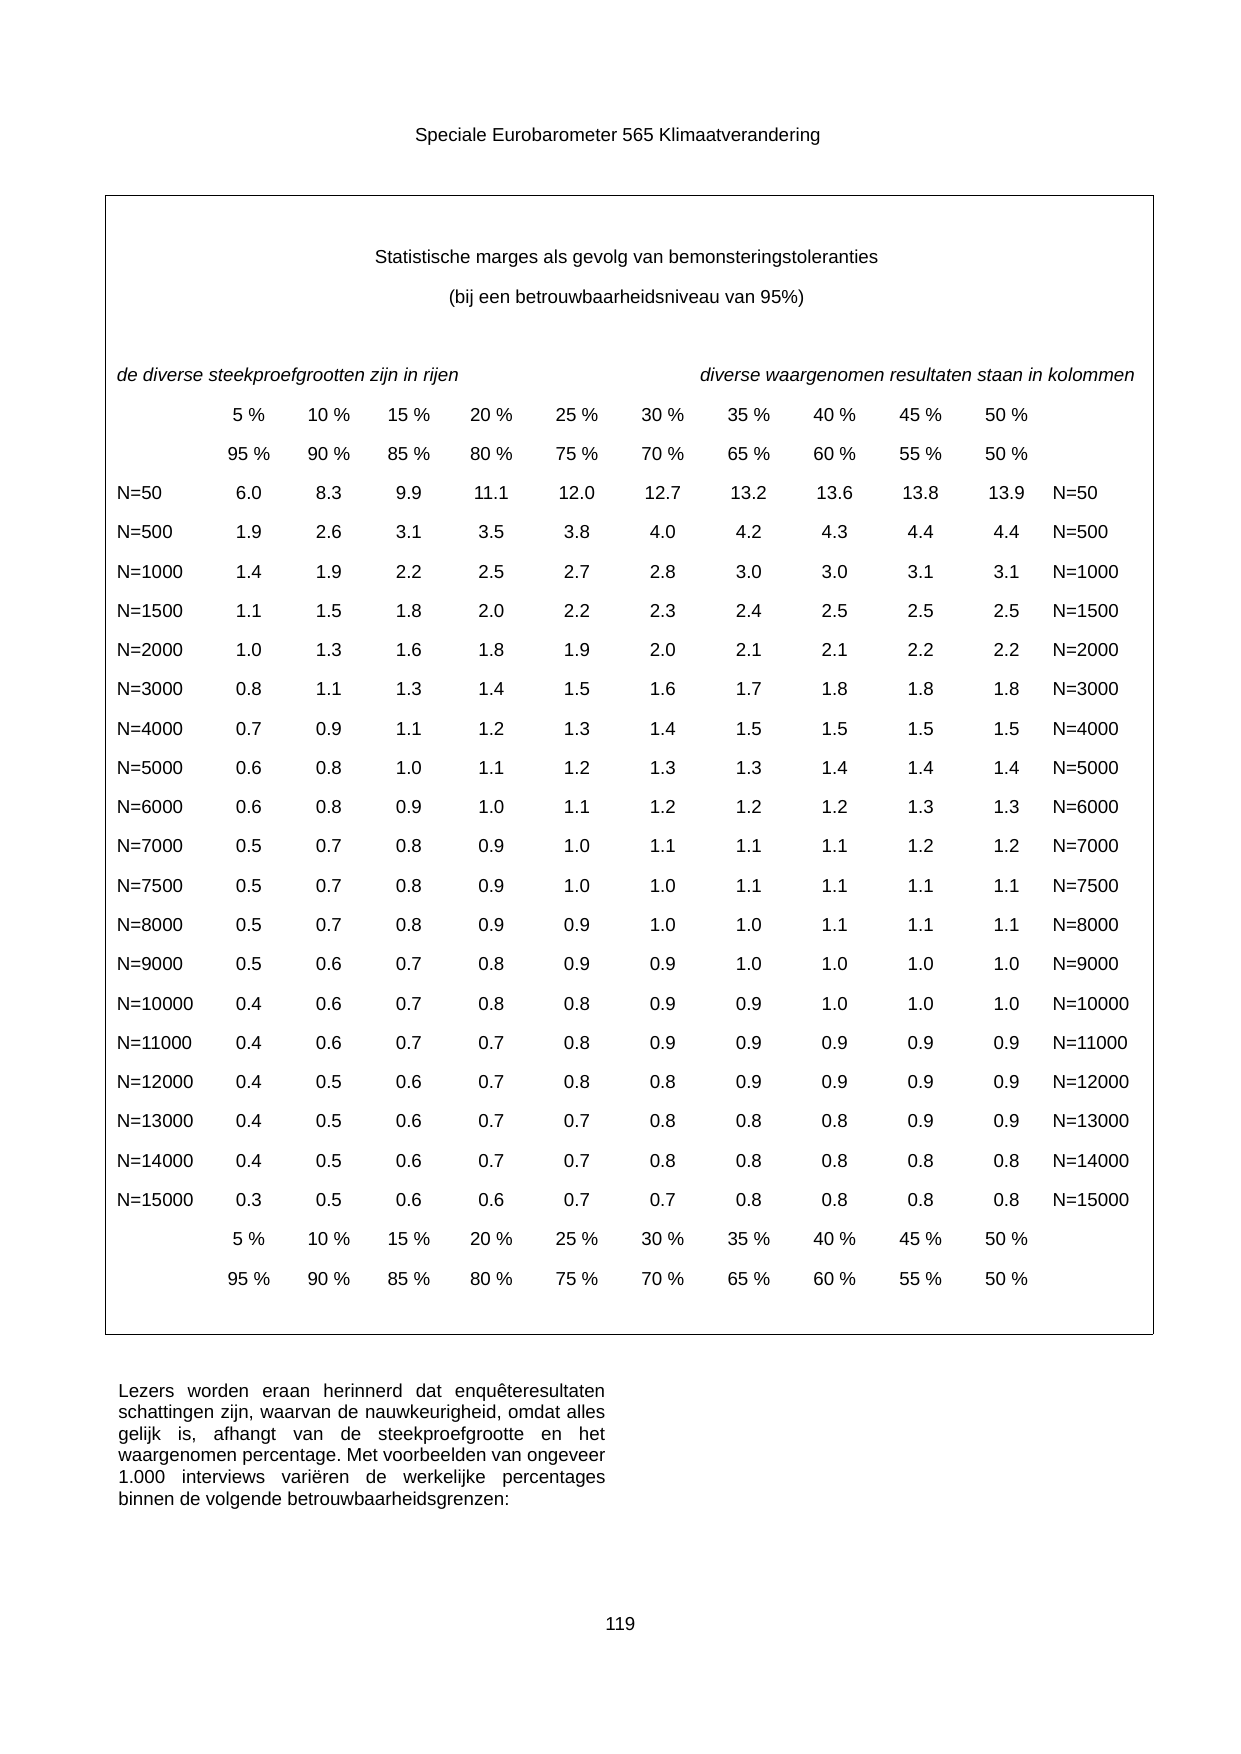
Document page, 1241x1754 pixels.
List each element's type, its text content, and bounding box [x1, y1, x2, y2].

table_cell 50 % [963, 1259, 1049, 1298]
table_cell 5 % [209, 395, 288, 434]
table_cell 85 % [369, 434, 448, 473]
table_cell 4,3 [791, 512, 877, 552]
table_cell 0,7 [369, 1023, 448, 1062]
table_cell 0,9 [706, 1023, 791, 1062]
table_cell 0,9 [706, 1062, 791, 1101]
table_cell 50 % [963, 434, 1049, 473]
table_cell 0,6 [369, 1062, 448, 1101]
table_cell [791, 316, 877, 355]
table_cell 1,9 [289, 552, 368, 591]
table_cell 2,7 [534, 552, 619, 591]
table_cell 1,0 [534, 826, 619, 866]
table_cell 0,8 [534, 1062, 619, 1101]
table_cell 1,3 [706, 748, 791, 787]
table_cell 9,9 [369, 473, 448, 512]
table_cell 0,9 [449, 826, 534, 866]
table_cell 1,1 [209, 591, 288, 630]
table_cell 2,4 [706, 591, 791, 630]
table_cell 4,0 [620, 512, 706, 552]
table_cell 2,2 [534, 591, 619, 630]
table_cell 13,6 [791, 473, 877, 512]
table_cell 1,5 [791, 709, 877, 748]
table_cell 0,6 [369, 1141, 448, 1180]
table_cell 3,1 [878, 552, 963, 591]
table_cell 4,4 [963, 512, 1049, 552]
table_cell 0,5 [209, 826, 288, 866]
table_cell 40 % [791, 1219, 877, 1258]
table_cell N=50 [114, 473, 208, 512]
table_cell 0,7 [534, 1141, 619, 1180]
table_cell [114, 1219, 208, 1258]
table_cell [114, 434, 208, 473]
table_cell N=7500 [1049, 866, 1144, 905]
table_cell 2,1 [791, 630, 877, 669]
table_cell 20 % [449, 1219, 534, 1258]
table_cell 0,8 [449, 984, 534, 1023]
table_cell 0,4 [209, 1101, 288, 1141]
table_cell 0,9 [449, 866, 534, 905]
table_cell 0,8 [791, 1101, 877, 1141]
table_cell 25 % [534, 1219, 619, 1258]
table_cell 1,6 [369, 630, 448, 669]
table_cell 2,0 [449, 591, 534, 630]
table_cell 1,0 [878, 944, 963, 983]
table_cell N=15000 [1049, 1180, 1144, 1219]
table_cell 0,7 [369, 944, 448, 983]
table_cell (bij een betrouwbaarheidsniveau van 95%) [209, 277, 1049, 316]
table_cell 0,9 [369, 787, 448, 826]
table_cell 1,3 [369, 669, 448, 709]
table_cell 1,3 [534, 709, 619, 748]
table_cell 1,1 [289, 669, 368, 709]
table_cell N=9000 [1049, 944, 1144, 983]
table_cell [209, 316, 288, 355]
table_cell 2,2 [878, 630, 963, 669]
table_cell 2,5 [963, 591, 1049, 630]
table_cell 65 % [706, 434, 791, 473]
table_cell N=50 [1049, 473, 1144, 512]
table_cell 0,7 [289, 826, 368, 866]
table_cell 1,2 [878, 826, 963, 866]
table_cell 1,2 [449, 709, 534, 748]
table_cell 0,8 [620, 1141, 706, 1180]
table_cell 0,8 [791, 1180, 877, 1219]
table_cell 1,3 [289, 630, 368, 669]
table_cell 45 % [878, 1219, 963, 1258]
table_cell 70 % [620, 434, 706, 473]
table_cell 1,5 [878, 709, 963, 748]
table_cell [1049, 316, 1144, 355]
table_cell 1,1 [369, 709, 448, 748]
table_cell 1,7 [706, 669, 791, 709]
table_cell 1,0 [963, 984, 1049, 1023]
table_cell 0,8 [963, 1141, 1049, 1180]
table_header [1049, 238, 1144, 277]
table_cell 90 % [289, 434, 368, 473]
table_cell 95 % [209, 1259, 288, 1298]
table_cell [534, 355, 619, 394]
table_cell [620, 316, 706, 355]
table_cell 0,5 [289, 1101, 368, 1141]
table_cell N=13000 [1049, 1101, 1144, 1141]
table_cell 1,2 [534, 748, 619, 787]
table_cell 3,8 [534, 512, 619, 552]
table_cell [1049, 395, 1144, 434]
table_cell 0,9 [878, 1101, 963, 1141]
table_cell 1,8 [369, 591, 448, 630]
table_cell N=8000 [1049, 905, 1144, 944]
table_cell [449, 316, 534, 355]
table_cell 5 % [209, 1219, 288, 1258]
table_cell 1,1 [878, 866, 963, 905]
table_cell 2,1 [706, 630, 791, 669]
table_cell N=14000 [1049, 1141, 1144, 1180]
table_header [114, 238, 208, 277]
table_cell 1,4 [791, 748, 877, 787]
table_cell 0,8 [369, 866, 448, 905]
table_cell 15 % [369, 395, 448, 434]
table_cell 70 % [620, 1259, 706, 1298]
table_cell N=11000 [1049, 1023, 1144, 1062]
table_cell N=13000 [114, 1101, 208, 1141]
table_cell 1,4 [963, 748, 1049, 787]
table_cell N=10000 [114, 984, 208, 1023]
table_cell 0,5 [289, 1062, 368, 1101]
table_cell 1,9 [534, 630, 619, 669]
table_cell 13,2 [706, 473, 791, 512]
table_cell N=500 [114, 512, 208, 552]
table_cell 1,8 [878, 669, 963, 709]
table_cell N=12000 [114, 1062, 208, 1101]
table_cell 0,9 [706, 984, 791, 1023]
table_cell N=10000 [1049, 984, 1144, 1023]
table_cell 0,6 [289, 984, 368, 1023]
table_cell 2,5 [791, 591, 877, 630]
table_cell N=1500 [1049, 591, 1144, 630]
table_cell [534, 316, 619, 355]
table_cell N=2000 [114, 630, 208, 669]
table_cell 0,9 [791, 1023, 877, 1062]
table_cell 45 % [878, 395, 963, 434]
table_cell 1,5 [534, 669, 619, 709]
table_cell 1,1 [706, 826, 791, 866]
table_cell 1,0 [534, 866, 619, 905]
table_cell 1,0 [209, 630, 288, 669]
table_cell 0,8 [706, 1141, 791, 1180]
table_cell 0,9 [449, 905, 534, 944]
table_cell [1049, 1259, 1144, 1298]
table_cell 13,9 [963, 473, 1049, 512]
table_cell 3,1 [963, 552, 1049, 591]
table_cell [878, 316, 963, 355]
table_cell 0,9 [963, 1062, 1049, 1101]
table_cell 1,1 [878, 905, 963, 944]
table_cell 1,5 [289, 591, 368, 630]
table_cell 0,8 [369, 826, 448, 866]
table_cell 1,8 [449, 630, 534, 669]
table_cell 0,9 [878, 1023, 963, 1062]
table_cell 0,7 [289, 905, 368, 944]
table_cell 30 % [620, 395, 706, 434]
table_cell 0,9 [289, 709, 368, 748]
table_cell N=4000 [1049, 709, 1144, 748]
table_cell 2,0 [620, 630, 706, 669]
table_cell 0,8 [534, 984, 619, 1023]
table_cell 0,9 [620, 1023, 706, 1062]
table_cell 1,0 [963, 944, 1049, 983]
table_cell 0,7 [449, 1101, 534, 1141]
table_cell 0,9 [534, 905, 619, 944]
table_cell N=500 [1049, 512, 1144, 552]
table_cell 1,4 [878, 748, 963, 787]
table_cell 1,4 [209, 552, 288, 591]
table_cell 0,5 [209, 944, 288, 983]
table_cell 1,4 [449, 669, 534, 709]
table_cell 1,2 [963, 826, 1049, 866]
table_cell [114, 316, 208, 355]
table_cell N=7000 [114, 826, 208, 866]
table_cell 1,2 [706, 787, 791, 826]
table_cell 1,1 [449, 748, 534, 787]
table_header Statistische marges als gevolg van bemonsteringstoleranties [209, 238, 1049, 277]
table_cell 40 % [791, 395, 877, 434]
table_cell 1,5 [706, 709, 791, 748]
table_cell [114, 1259, 208, 1298]
table_cell 1,2 [620, 787, 706, 826]
table_cell N=4000 [114, 709, 208, 748]
table_cell 75 % [534, 1259, 619, 1298]
table_cell 0,7 [369, 984, 448, 1023]
table_cell 60 % [791, 434, 877, 473]
table_cell [114, 277, 208, 316]
table_cell 0,9 [963, 1101, 1049, 1141]
table_cell 0,6 [369, 1180, 448, 1219]
table_cell [369, 316, 448, 355]
table_cell 3,0 [706, 552, 791, 591]
table_cell 1,9 [209, 512, 288, 552]
table_cell 85 % [369, 1259, 448, 1298]
table_cell N=1500 [114, 591, 208, 630]
table_cell 50 % [963, 1219, 1049, 1258]
table_cell 6,0 [209, 473, 288, 512]
table_cell N=3000 [1049, 669, 1144, 709]
table_cell 80 % [449, 434, 534, 473]
table_cell 0,8 [878, 1180, 963, 1219]
table_cell 1,0 [878, 984, 963, 1023]
table_cell 0,7 [534, 1101, 619, 1141]
table_cell 1,3 [620, 748, 706, 787]
table_cell 1,0 [369, 748, 448, 787]
table_cell 1,1 [706, 866, 791, 905]
table_cell N=6000 [1049, 787, 1144, 826]
table_cell 0,7 [449, 1141, 534, 1180]
table_cell 0,4 [209, 1062, 288, 1101]
table_cell 75 % [534, 434, 619, 473]
table_cell 0,5 [209, 905, 288, 944]
table_cell 0,8 [534, 1023, 619, 1062]
table_cell 0,7 [289, 866, 368, 905]
table_cell [1049, 1219, 1144, 1258]
table_cell N=9000 [114, 944, 208, 983]
table_cell 2,5 [878, 591, 963, 630]
table_cell 65 % [706, 1259, 791, 1298]
table_cell 0,6 [209, 787, 288, 826]
table_cell 0,4 [209, 1141, 288, 1180]
table_cell 0,8 [369, 905, 448, 944]
table_cell 0,8 [209, 669, 288, 709]
table_cell 4,2 [706, 512, 791, 552]
table_cell N=5000 [114, 748, 208, 787]
table_cell 1,3 [963, 787, 1049, 826]
table_cell N=15000 [114, 1180, 208, 1219]
table_cell 2,3 [620, 591, 706, 630]
table_cell diverse waargenomen resultaten staan in kolommen [620, 355, 1144, 394]
table_cell 55 % [878, 1259, 963, 1298]
table_cell 0,6 [449, 1180, 534, 1219]
table_cell 0,7 [449, 1023, 534, 1062]
table_cell 0,9 [791, 1062, 877, 1101]
table_cell 35 % [706, 395, 791, 434]
table_cell N=8000 [114, 905, 208, 944]
table_cell N=1000 [114, 552, 208, 591]
table_cell 0,8 [620, 1101, 706, 1141]
table_cell 1,8 [963, 669, 1049, 709]
table_cell [1049, 434, 1144, 473]
table_cell 8,3 [289, 473, 368, 512]
table_cell [289, 316, 368, 355]
table_cell 0,8 [706, 1101, 791, 1141]
table_cell 1,4 [620, 709, 706, 748]
table_cell 1,1 [791, 826, 877, 866]
table_cell 55 % [878, 434, 963, 473]
table_cell 1,3 [878, 787, 963, 826]
table_cell N=3000 [114, 669, 208, 709]
table_cell 0,6 [289, 944, 368, 983]
table_cell 2,2 [963, 630, 1049, 669]
table_cell 1,0 [706, 905, 791, 944]
table_cell 0,8 [963, 1180, 1049, 1219]
table_cell 1,6 [620, 669, 706, 709]
table_cell [963, 316, 1049, 355]
table_cell 0,6 [209, 748, 288, 787]
table_cell 0,9 [620, 984, 706, 1023]
table_cell 11,1 [449, 473, 534, 512]
table_cell 2,6 [289, 512, 368, 552]
table_cell N=5000 [1049, 748, 1144, 787]
table_cell 1,0 [449, 787, 534, 826]
table_cell 1,8 [791, 669, 877, 709]
table_cell 3,5 [449, 512, 534, 552]
table_cell N=7000 [1049, 826, 1144, 866]
table_cell 1,0 [791, 944, 877, 983]
table_cell 60 % [791, 1259, 877, 1298]
table_cell 0,5 [289, 1180, 368, 1219]
table_cell 0,4 [209, 984, 288, 1023]
table_cell 30 % [620, 1219, 706, 1258]
table_cell 0,8 [791, 1141, 877, 1180]
table_cell 20 % [449, 395, 534, 434]
table_cell N=12000 [1049, 1062, 1144, 1101]
table_cell 1,0 [620, 866, 706, 905]
table_cell N=14000 [114, 1141, 208, 1180]
table_cell 1,1 [791, 866, 877, 905]
table_cell 0,9 [963, 1023, 1049, 1062]
table_cell 2,8 [620, 552, 706, 591]
table_cell 1,5 [963, 709, 1049, 748]
table_cell 2,5 [449, 552, 534, 591]
table_cell N=1000 [1049, 552, 1144, 591]
table_cell 0,8 [878, 1141, 963, 1180]
table_cell 35 % [706, 1219, 791, 1258]
table_cell 13,8 [878, 473, 963, 512]
table_cell N=2000 [1049, 630, 1144, 669]
table_cell 1,0 [791, 984, 877, 1023]
table_cell 0,9 [878, 1062, 963, 1101]
table_cell 12,0 [534, 473, 619, 512]
table_cell 0,7 [209, 709, 288, 748]
text Lezers worden eraan herinnerd dat enquêteresultaten schattingen zijn, waarvan de nauwkeurigheid, omdat alles gelijk is, afhangt van de steekproefgrootte en het waargenomen percentage. Met voorbeelden van ongeveer 1.000 interviews variëren de werkelijke percentages binnen de volgende betrouwbaarheidsgrenzen: [118, 1379, 605, 1509]
table_cell 1,1 [791, 905, 877, 944]
table_cell 80 % [449, 1259, 534, 1298]
table_cell 0,9 [534, 944, 619, 983]
table_cell 50 % [963, 395, 1049, 434]
table_cell 1,0 [706, 944, 791, 983]
table_cell 0,8 [620, 1062, 706, 1101]
table_cell 0,8 [706, 1180, 791, 1219]
table_cell 0,8 [289, 748, 368, 787]
table_cell de diverse steekproefgrootten zijn in rijen [114, 355, 534, 394]
table_cell 1,2 [791, 787, 877, 826]
table_cell 0,7 [449, 1062, 534, 1101]
table_cell 15 % [369, 1219, 448, 1258]
table_cell N=6000 [114, 787, 208, 826]
table_cell 0,6 [289, 1023, 368, 1062]
table_cell 0,3 [209, 1180, 288, 1219]
table_cell 0,7 [534, 1180, 619, 1219]
table_cell N=11000 [114, 1023, 208, 1062]
table_cell 12,7 [620, 473, 706, 512]
table_cell 1,1 [534, 787, 619, 826]
table_cell 0,9 [620, 944, 706, 983]
table_cell 0,4 [209, 1023, 288, 1062]
table_cell 4,4 [878, 512, 963, 552]
table_cell 25 % [534, 395, 619, 434]
table_cell 1,1 [963, 905, 1049, 944]
table_cell 0,8 [289, 787, 368, 826]
table_cell 0,5 [209, 866, 288, 905]
table_cell 0,5 [289, 1141, 368, 1180]
table_cell N=7500 [114, 866, 208, 905]
table_cell [1049, 277, 1144, 316]
table_cell 3,0 [791, 552, 877, 591]
table_cell 0,7 [620, 1180, 706, 1219]
table_cell 3,1 [369, 512, 448, 552]
table_cell 95 % [209, 434, 288, 473]
table_cell [706, 316, 791, 355]
table_cell 10 % [289, 395, 368, 434]
table_cell 1,1 [963, 866, 1049, 905]
table_cell 0,6 [369, 1101, 448, 1141]
table_cell 1,0 [620, 905, 706, 944]
table_cell 2,2 [369, 552, 448, 591]
table_cell 90 % [289, 1259, 368, 1298]
table_cell [114, 395, 208, 434]
table_cell 1,1 [620, 826, 706, 866]
table_cell 10 % [289, 1219, 368, 1258]
table_cell 0,8 [449, 944, 534, 983]
